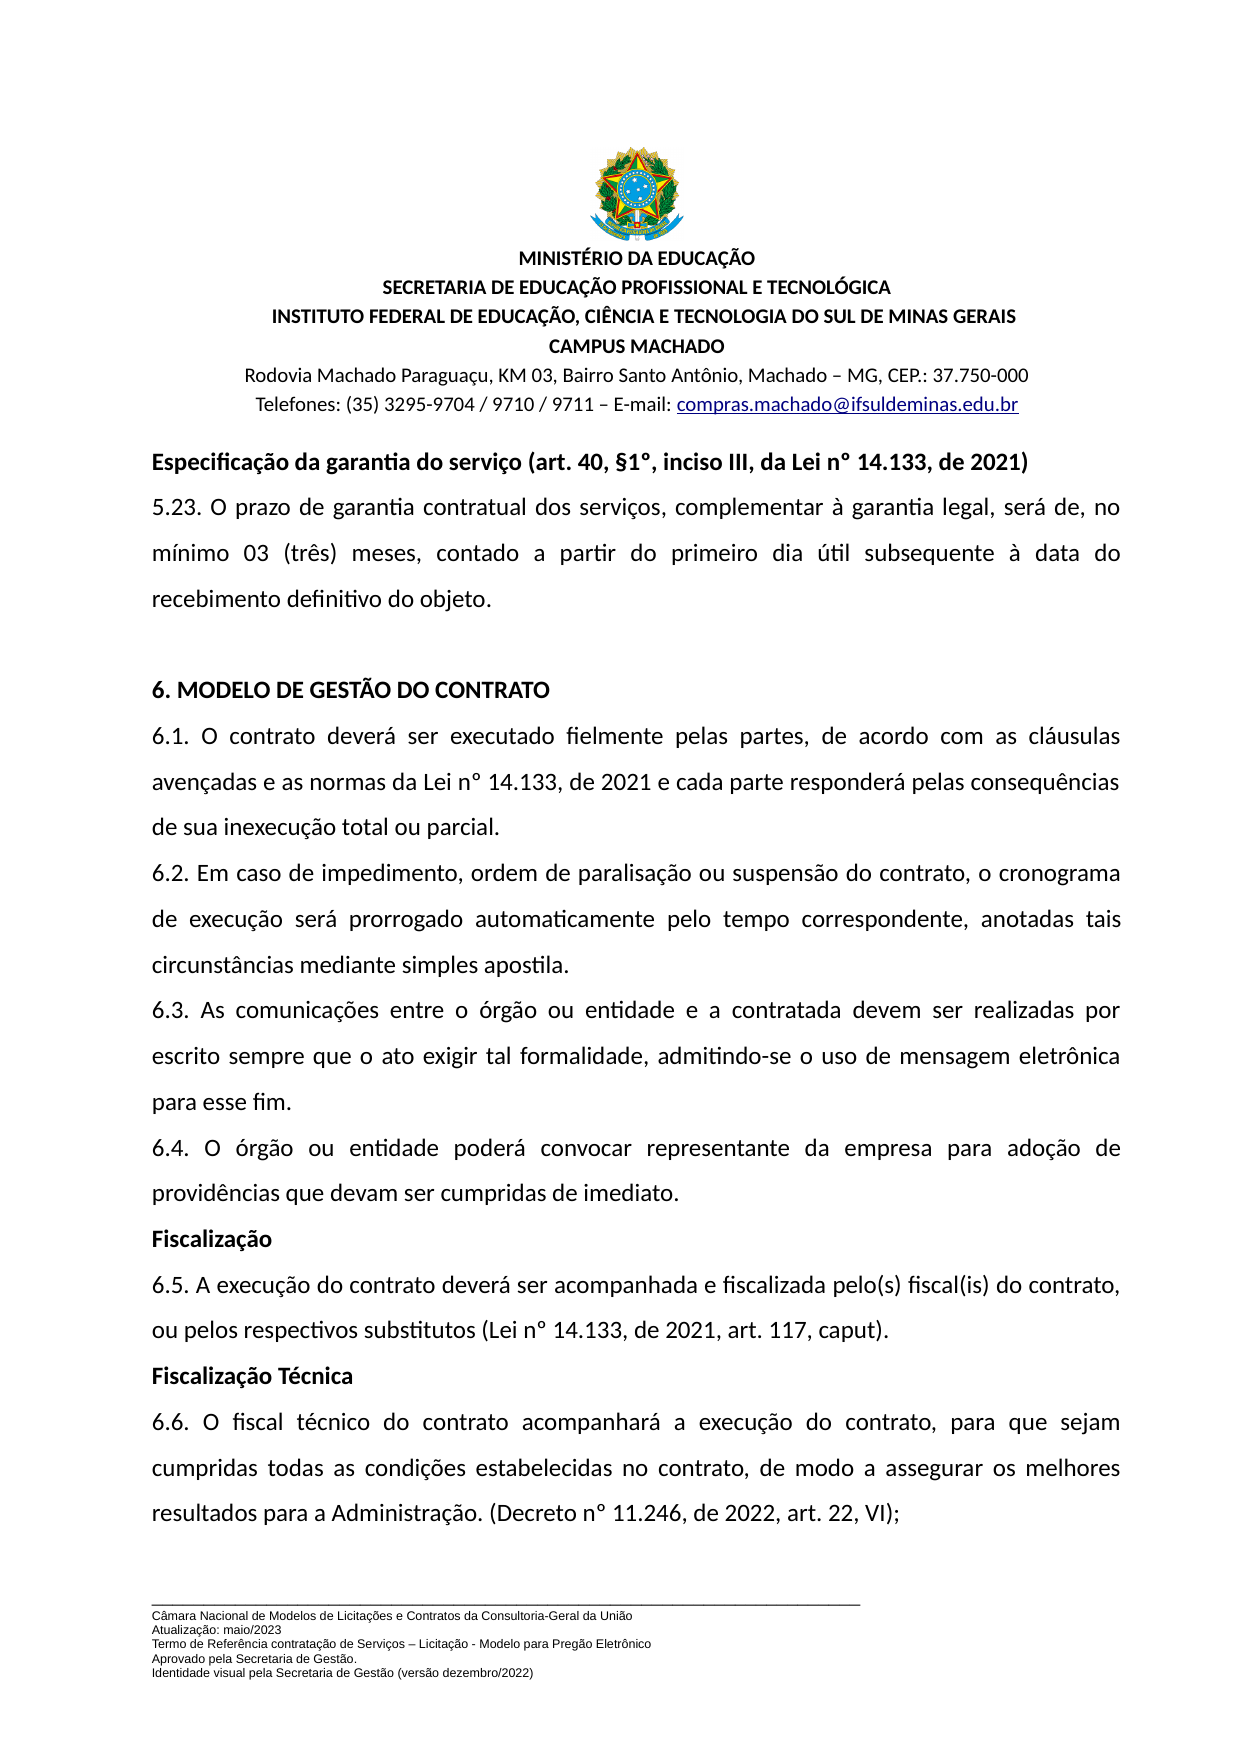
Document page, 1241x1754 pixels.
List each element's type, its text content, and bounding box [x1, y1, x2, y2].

text Fiscalização [152, 1223, 1122, 1254]
text Especificação da garantia do serviço (art. 40, §1º, inciso III, da Lei nº 14.133, de 2021) [152, 446, 1122, 476]
text 6.4. O órgão ou entidade poderá convocar representante da empresa para adoção de providências que devam ser cumpridas de imediato. [152, 1132, 1122, 1208]
picture [656, 223, 665, 228]
text Fiscalização Técnica [152, 1360, 1122, 1391]
text 6.2. Em caso de impedimento, ordem de paralisação ou suspensão do contrato, o cronograma de execução será prorrogado automaticamente pelo tempo correspondente, anotadas tais circunstâncias mediante simples apostila. [152, 857, 1122, 979]
text 6.3. As comunicações entre o órgão ou entidade e a contratada devem ser realizadas por escrito sempre que o ato exigir tal formalidade, admitindo-se o uso de mensagem eletrônica para esse fim. [152, 994, 1122, 1116]
text 6. MODELO DE GESTÃO DO CONTRATO [152, 674, 1122, 705]
text 5.23. O prazo de garantia contratual dos serviços, complementar à garantia legal, será de, no mínimo 03 (três) meses, contado a partir do primeiro dia útil subsequente à data do recebimento definitivo do objeto. [152, 491, 1122, 613]
text 6.1. O contrato deverá ser executado fielmente pelas partes, de acordo com as cláusulas avençadas e as normas da Lei nº 14.133, de 2021 e cada parte responderá pelas consequências de sua inexecução total ou parcial. [152, 720, 1122, 842]
picture [590, 147, 684, 241]
text 6.6. O fiscal técnico do contrato acompanhará a execução do contrato, para que sejam cumpridas todas as condições estabelecidas no contrato, de modo a assegurar os melhores resultados para a Administração. (Decreto nº 11.246, de 2022, art. 22, VI); [152, 1406, 1122, 1528]
picture [652, 219, 684, 241]
text 6.5. A execução do contrato deverá ser acompanhada e fiscalizada pelo(s) fiscal(is) do contrato, ou pelos respectivos substitutos (Lei nº 14.133, de 2021, art. 117, caput). [152, 1269, 1122, 1345]
picture [630, 236, 645, 241]
